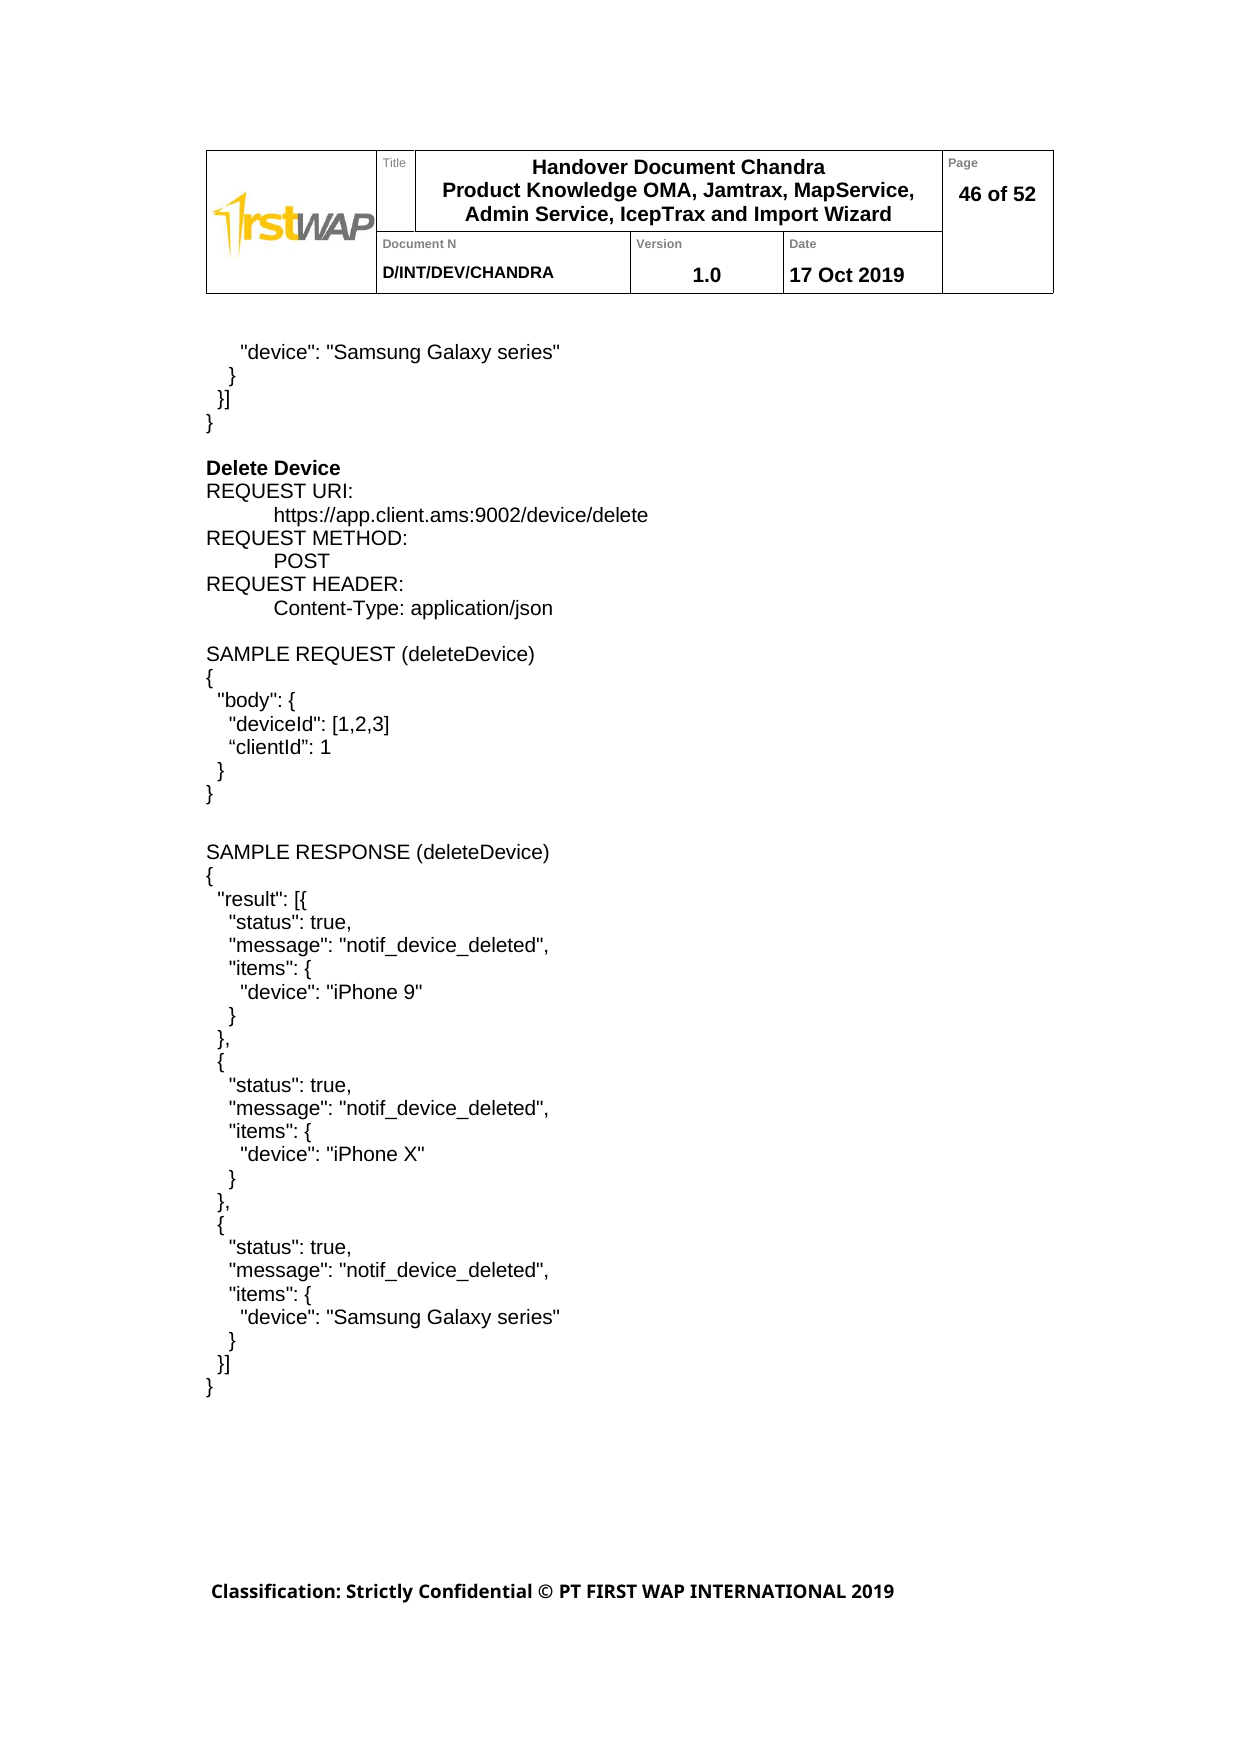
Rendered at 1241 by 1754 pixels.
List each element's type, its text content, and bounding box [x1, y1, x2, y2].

text REQUEST URI: [206, 480, 1053, 503]
text "device": "iPhone X" [206, 1143, 1053, 1166]
text "message": "notif_device_deleted", [206, 934, 1053, 957]
text } [206, 1003, 1053, 1027]
text { [206, 1050, 1053, 1073]
text "result": [{ [206, 887, 1053, 911]
text } [206, 1166, 1053, 1189]
text REQUEST METHOD: [206, 526, 1053, 550]
text "message": "notif_device_deleted", [206, 1096, 1053, 1120]
text "message": "notif_device_deleted", [206, 1259, 1053, 1282]
text } [206, 1329, 1053, 1352]
text } [206, 410, 1053, 433]
text }] [206, 387, 1053, 410]
text "device": "iPhone 9" [206, 980, 1053, 1003]
text "deviceId": [1,2,3] [206, 712, 1053, 736]
text "items": { [206, 1282, 1053, 1306]
text }, [206, 1027, 1053, 1050]
text "device": "Samsung Galaxy series" [206, 1306, 1053, 1329]
text } [206, 1375, 1053, 1398]
text { [206, 1213, 1053, 1236]
text SAMPLE RESPONSE (deleteDevice) [206, 841, 1053, 864]
text { [206, 864, 1053, 887]
text POST [206, 550, 1053, 573]
text }, [206, 1189, 1053, 1213]
text }] [206, 1352, 1053, 1375]
text Content-Type: application/json [206, 596, 1053, 619]
text { [206, 666, 1053, 689]
text "status": true, [206, 1073, 1053, 1096]
text REQUEST HEADER: [206, 573, 1053, 596]
text } [206, 364, 1053, 387]
text “clientId”: 1 [206, 736, 1053, 759]
text Delete Device [206, 457, 1053, 480]
picture [211, 191, 375, 259]
text "body": { [206, 689, 1053, 712]
text SAMPLE REQUEST (deleteDevice) [206, 643, 1053, 666]
text "items": { [206, 957, 1053, 980]
text https://app.client.ams:9002/device/delete [206, 503, 1053, 526]
text } [206, 759, 1053, 782]
text } [206, 782, 1053, 805]
text "device": "Samsung Galaxy series" [206, 341, 1053, 364]
text "status": true, [206, 1236, 1053, 1259]
text "status": true, [206, 911, 1053, 934]
text "items": { [206, 1120, 1053, 1143]
